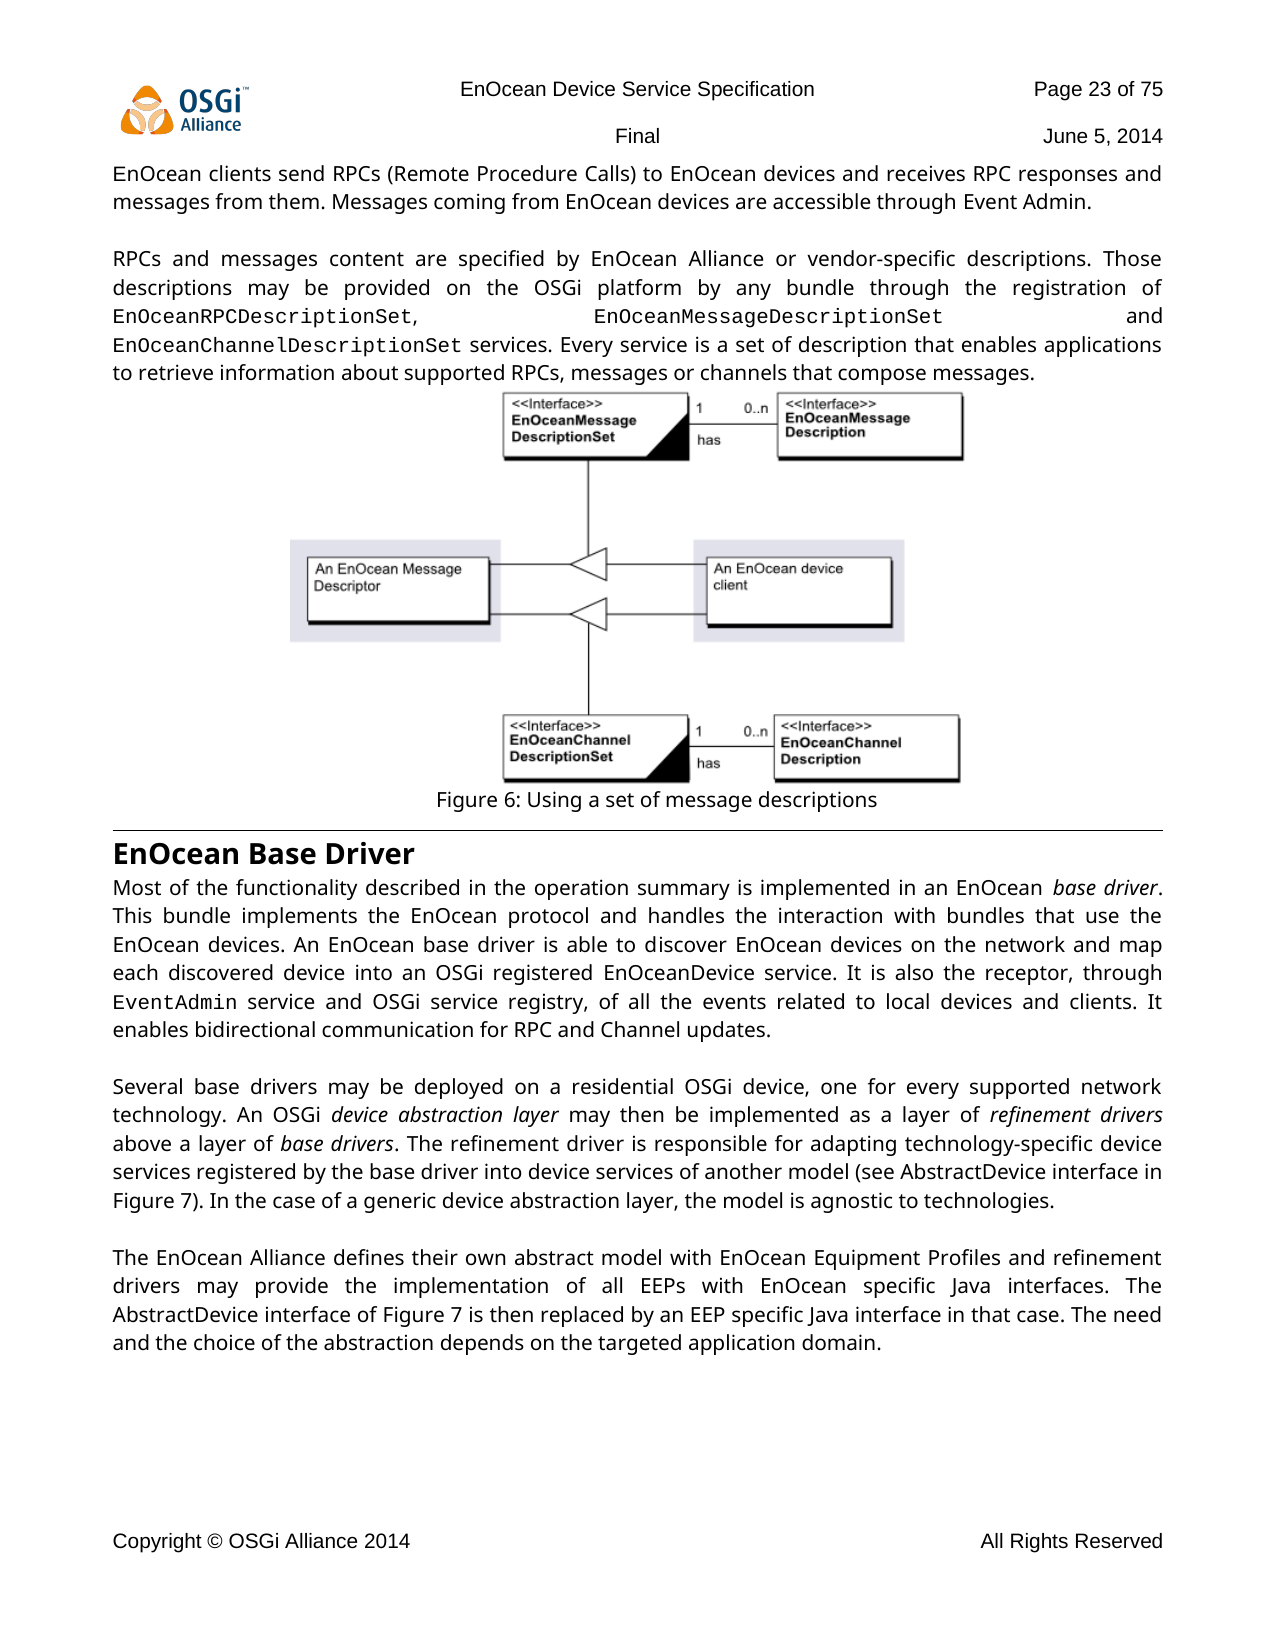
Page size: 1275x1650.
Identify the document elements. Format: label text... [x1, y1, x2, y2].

text Most of the functionality described in the operation summary is implemented in an EnOcean base driver. This bundle implements the EnOcean protocol and handles the interaction with bundles that use the EnOcean devices. An EnOcean base driver is able to discover EnOcean devices on the network and map each discovered device into an OSGi registered EnOceanDevice service. It is also the receptor, through EventAdmin service and OSGi service registry, of all the events related to local devices and clients. It enables bidirectional communication for RPC and Channel updates. [112, 873, 1163, 1044]
picture [113, 78, 257, 142]
text EnOcean clients send RPCs (Remote Procedure Calls) to EnOcean devices and receives RPC responses and messages from them. Messages coming from EnOcean devices are accessible through Event Admin. [112, 159, 1163, 216]
text Figure 6: Using a set of message descriptions [150, 786, 1163, 813]
text The EnOcean Alliance defines their own abstract model with EnOcean Equipment Profiles and refinement drivers may provide the implementation of all EEPs with EnOcean specific Java interfaces. The AbstractDevice interface of Figure 7 is then replaced by an EEP specific Java interface in that case. The need and the choice of the abstraction depends on the targeted application domain. [112, 1243, 1163, 1357]
text RPCs and messages content are specified by EnOcean Alliance or vendor-specific descriptions. Those descriptions may be provided on the OSGi platform by any bundle through the registration of EnOceanRPCDescriptionSet, EnOceanMessageDescriptionSet and EnOceanChannelDescriptionSet services. Every service is a set of description that enables applications to retrieve information about supported RPCs, messages or channels that compose messages. [112, 244, 1163, 387]
picture [290, 386, 973, 786]
subtitle EnOcean Base Driver [112, 831, 1163, 873]
text Several base drivers may be deployed on a residential OSGi device, one for every supported network technology. An OSGi device abstraction layer may then be implemented as a layer of refinement drivers above a layer of base drivers. The refinement driver is responsible for adapting technology-specific device services registered by the base driver into device services of another model (see AbstractDevice interface in Figure 7). In the case of a generic device abstraction layer, the model is agnostic to technologies. [112, 1072, 1163, 1214]
